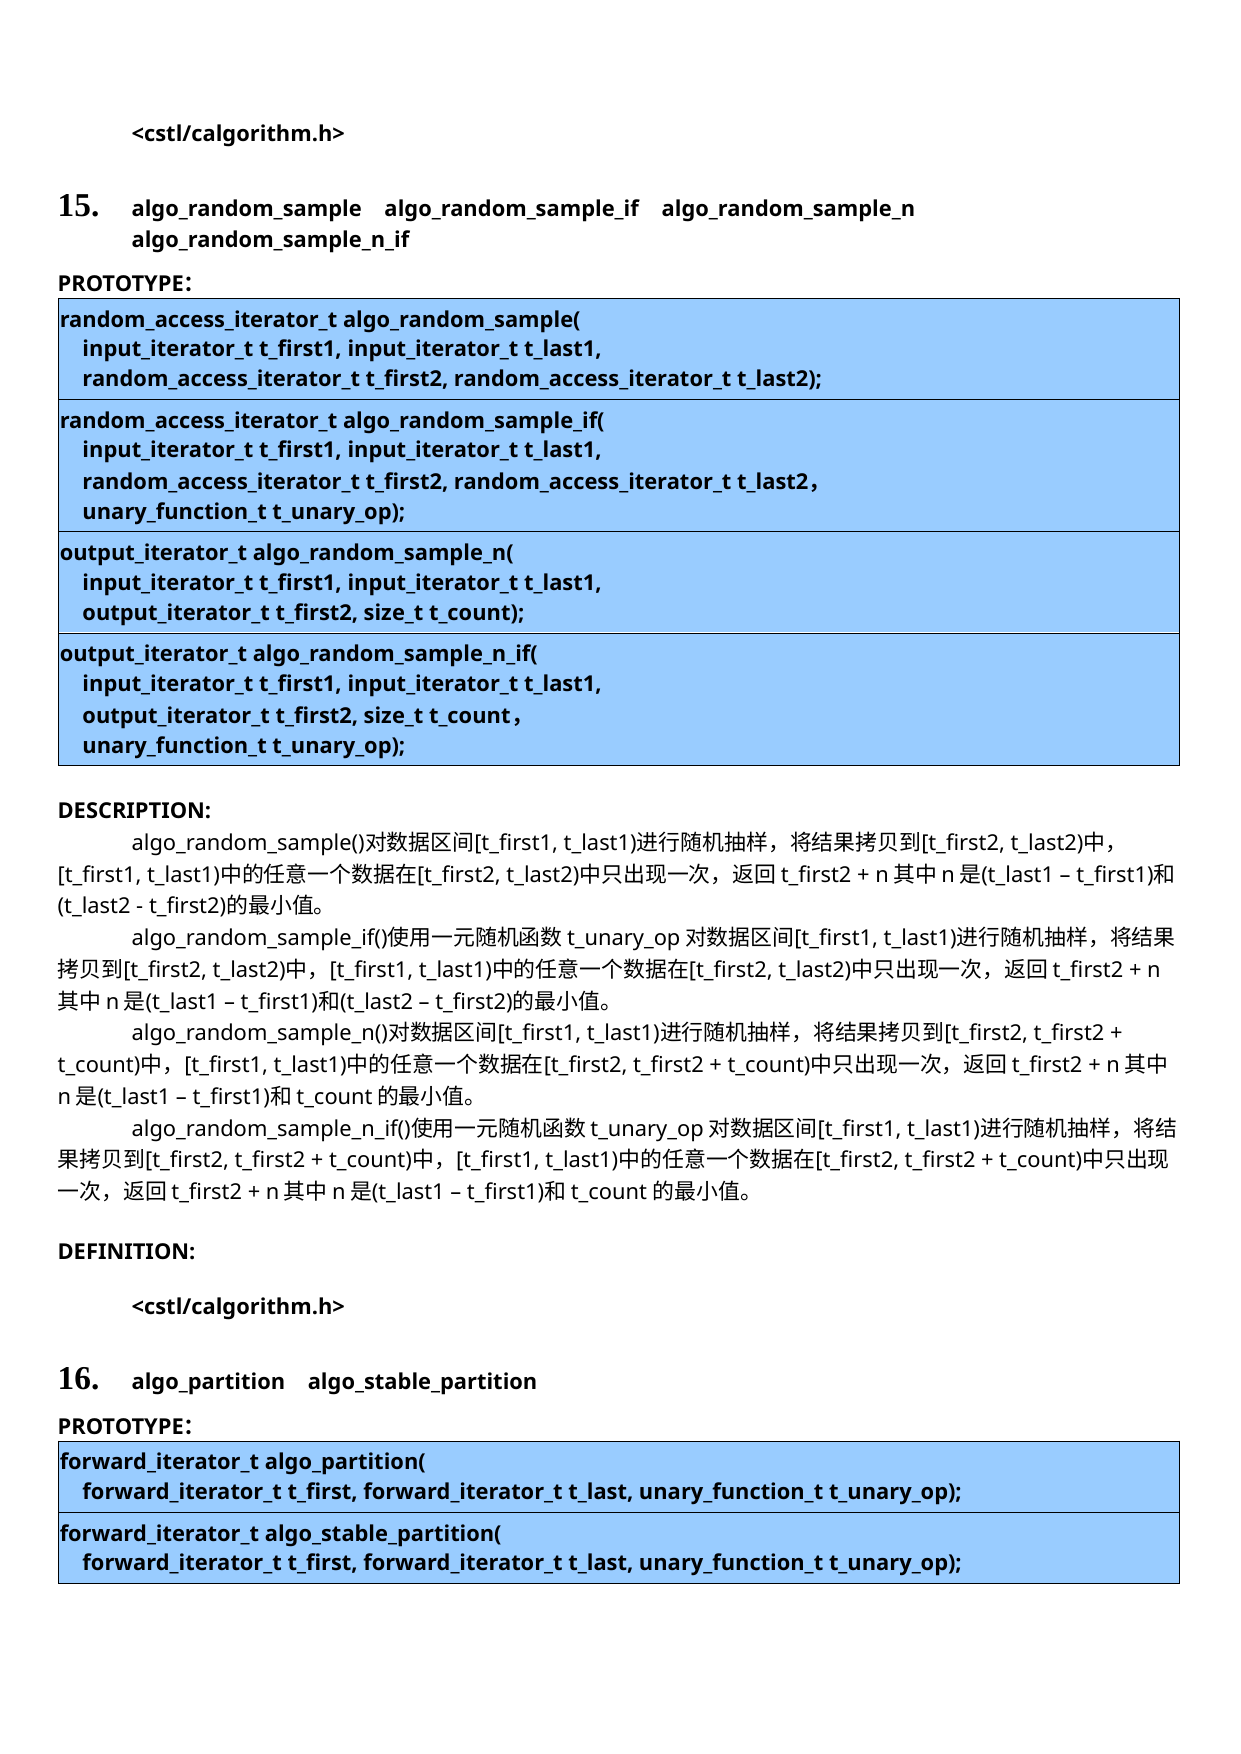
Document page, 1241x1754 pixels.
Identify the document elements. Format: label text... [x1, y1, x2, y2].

subtitle algo_random_sample algo_random_sample_if algo_random_sample_n algo_random_sample_n_if [57, 185, 1179, 253]
text algo_random_sample_n_if()使用一元随机函数t_unary_op对数据区间[t_first1, t_last1)进行随机抽样，将结果拷贝到[t_first2, t_first2 + t_count)中，[t_first1, t_last1)中的任意一个数据在[t_first2, t_first2 + t_count)中只出现一次，返回t_first2 + n其中n是(t_last1 – t_first1)和t_count 的最小值。 [57, 1111, 1179, 1206]
table_header forward_iterator_t algo_partition( forward_iterator_t t_first, forward_iterator_t t_last, unary_function_t t_unary_op); [59, 1442, 1179, 1512]
table_header random_access_iterator_t algo_random_sample( input_iterator_t t_first1, input_iterator_t t_last1, random_access_iterator_t t_first2, random_access_iterator_t t_last2); [59, 299, 1179, 399]
text <cstl/calgorithm.h> [57, 1291, 1179, 1320]
table_cell forward_iterator_t algo_stable_partition( forward_iterator_t t_first, forward_iterator_t t_last, unary_function_t t_unary_op); [59, 1513, 1179, 1583]
table_cell output_iterator_t algo_random_sample_n_if( input_iterator_t t_first1, input_iterator_t t_last1, output_iterator_t t_first2, size_t t_count， unary_function_t t_unary_op); [59, 634, 1179, 765]
text PROTOTYPE： [57, 1409, 1179, 1441]
text algo_random_sample_n()对数据区间[t_first1, t_last1)进行随机抽样，将结果拷贝到[t_first2, t_first2 + t_count)中，[t_first1, t_last1)中的任意一个数据在[t_first2, t_first2 + t_count)中只出现一次，返回t_first2 + n其中n是(t_last1 – t_first1)和t_count的最小值。 [57, 1015, 1179, 1111]
table_cell random_access_iterator_t algo_random_sample_if( input_iterator_t t_first1, input_iterator_t t_last1, random_access_iterator_t t_first2, random_access_iterator_t t_last2， unary_function_t t_unary_op); [59, 400, 1179, 531]
text <cstl/calgorithm.h> [57, 118, 1179, 148]
text algo_random_sample_if()使用一元随机函数t_unary_op对数据区间[t_first1, t_last1)进行随机抽样，将结果拷贝到[t_first2, t_last2)中，[t_first1, t_last1)中的任意一个数据在[t_first2, t_last2)中只出现一次，返回t_first2 + n其中n是(t_last1 – t_first1)和(t_last2 – t_first2)的最小值。 [57, 920, 1179, 1015]
table_cell output_iterator_t algo_random_sample_n( input_iterator_t t_first1, input_iterator_t t_last1, output_iterator_t t_first2, size_t t_count); [59, 532, 1179, 632]
text DESCRIPTION: [57, 795, 1179, 825]
text algo_random_sample()对数据区间[t_first1, t_last1)进行随机抽样，将结果拷贝到[t_first2, t_last2)中，[t_first1, t_last1)中的任意一个数据在[t_first2, t_last2)中只出现一次，返回t_first2 + n其中n是(t_last1 – t_first1)和(t_last2 - t_first2)的最小值。 [57, 825, 1179, 920]
subtitle algo_partition algo_stable_partition [57, 1358, 1179, 1396]
text PROTOTYPE： [57, 266, 1179, 298]
text DEFINITION: [57, 1236, 1179, 1266]
